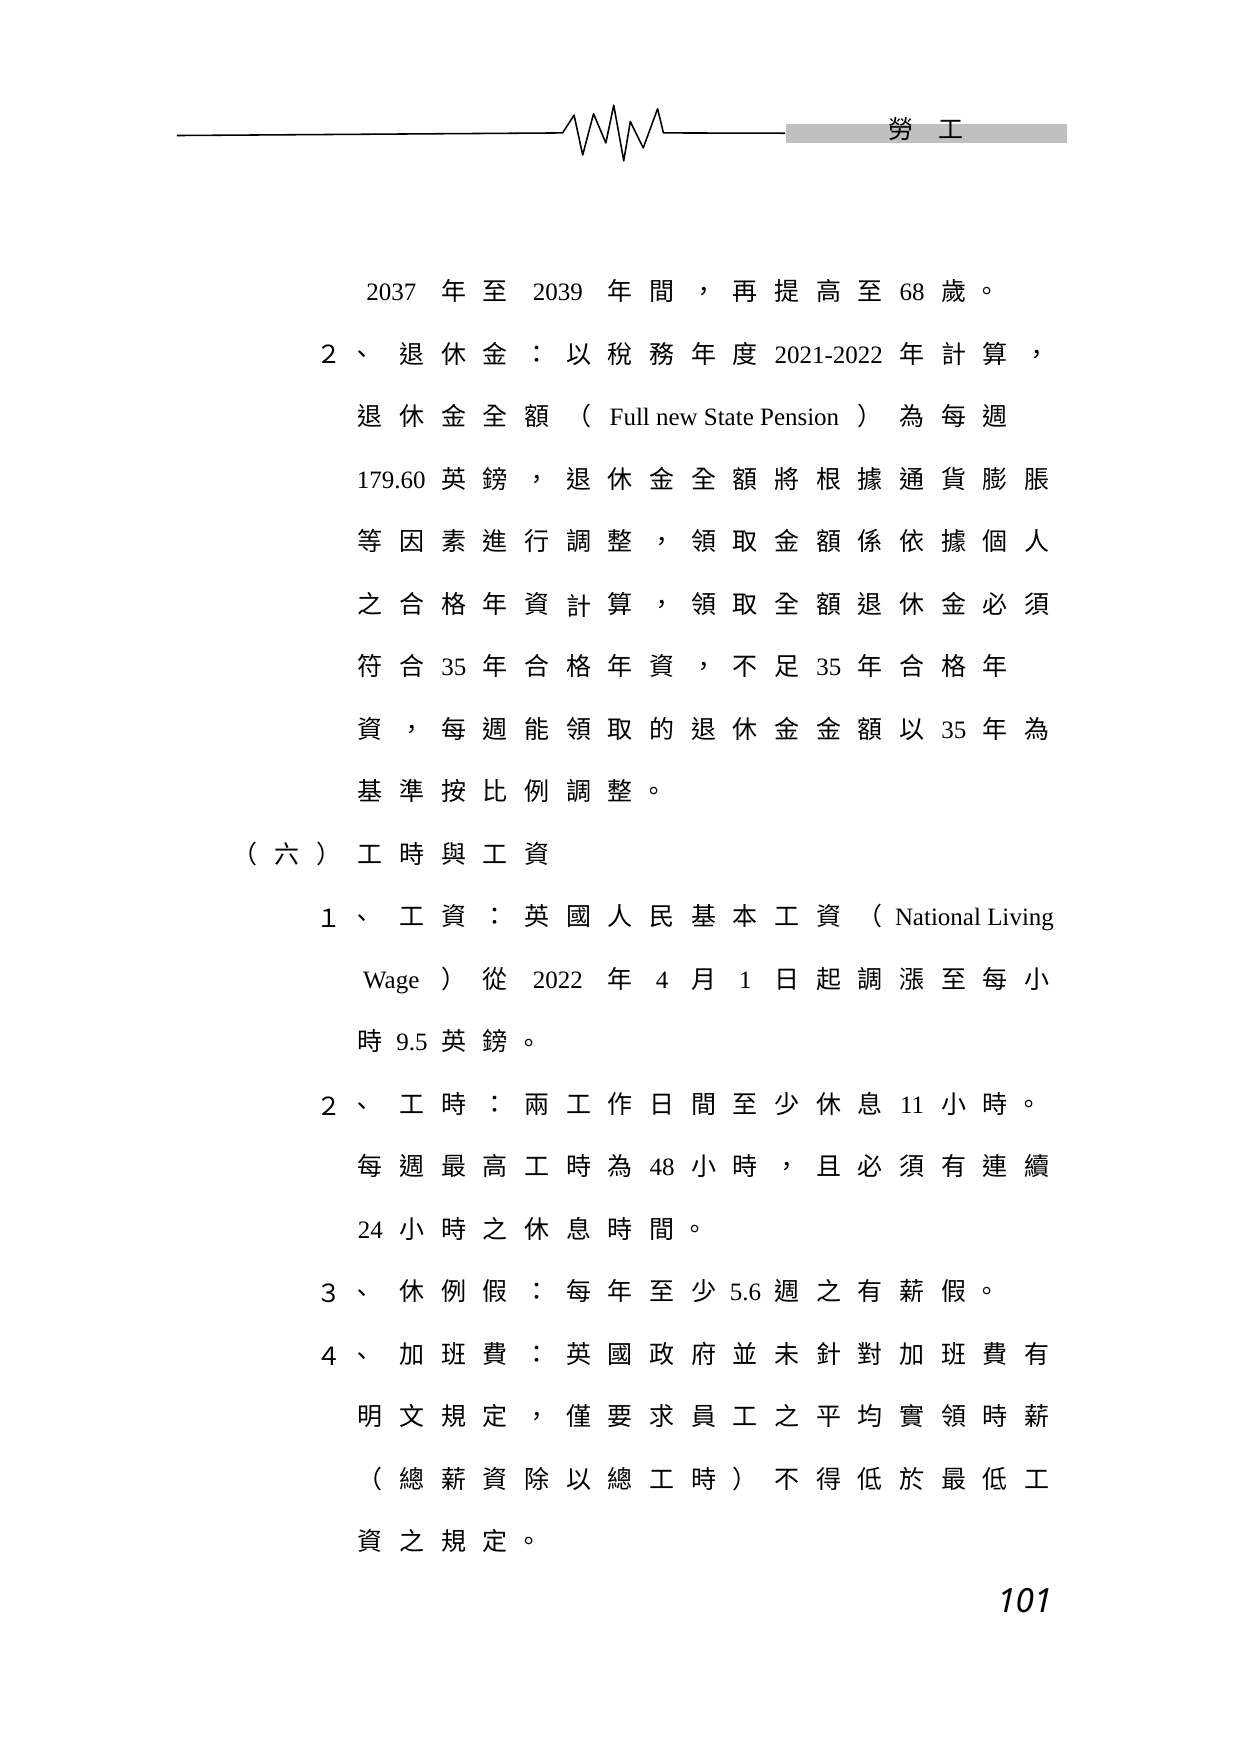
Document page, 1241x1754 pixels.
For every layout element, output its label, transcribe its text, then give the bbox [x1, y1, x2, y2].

text 2037年至2039年間，再提高至68歲。 [281, 250, 1058, 313]
text （六）工時與工資 [207, 813, 1058, 875]
text ２、工時：兩工作日間至少休息11小時。每週最高工時為48小時，且必須有連續24小時之休息時間。 [281, 1063, 1058, 1250]
text ３、休例假：每年至少5.6週之有薪假。 [281, 1250, 1058, 1313]
text ２、退休金：以稅務年度2021-2022年計算，退休金全額（Full new State Pension）為每週179.60英鎊，退休金全額將根據通貨膨脹等因素進行調整，領取金額係依據個人之合格年資計算，領取全額退休金必須符合35年合格年資，不足35年合格年資，每週能領取的退休金金額以35年為基準按比例調整。 [281, 313, 1058, 813]
text １、工資：英國人民基本工資（National Living Wage）從2022年4月1日起調漲至每小時9.5英鎊。 [281, 875, 1058, 1063]
text ４、加班費：英國政府並未針對加班費有明文規定，僅要求員工之平均實領時薪（總薪資除以總工時）不得低於最低工資之規定。 [281, 1313, 1058, 1563]
